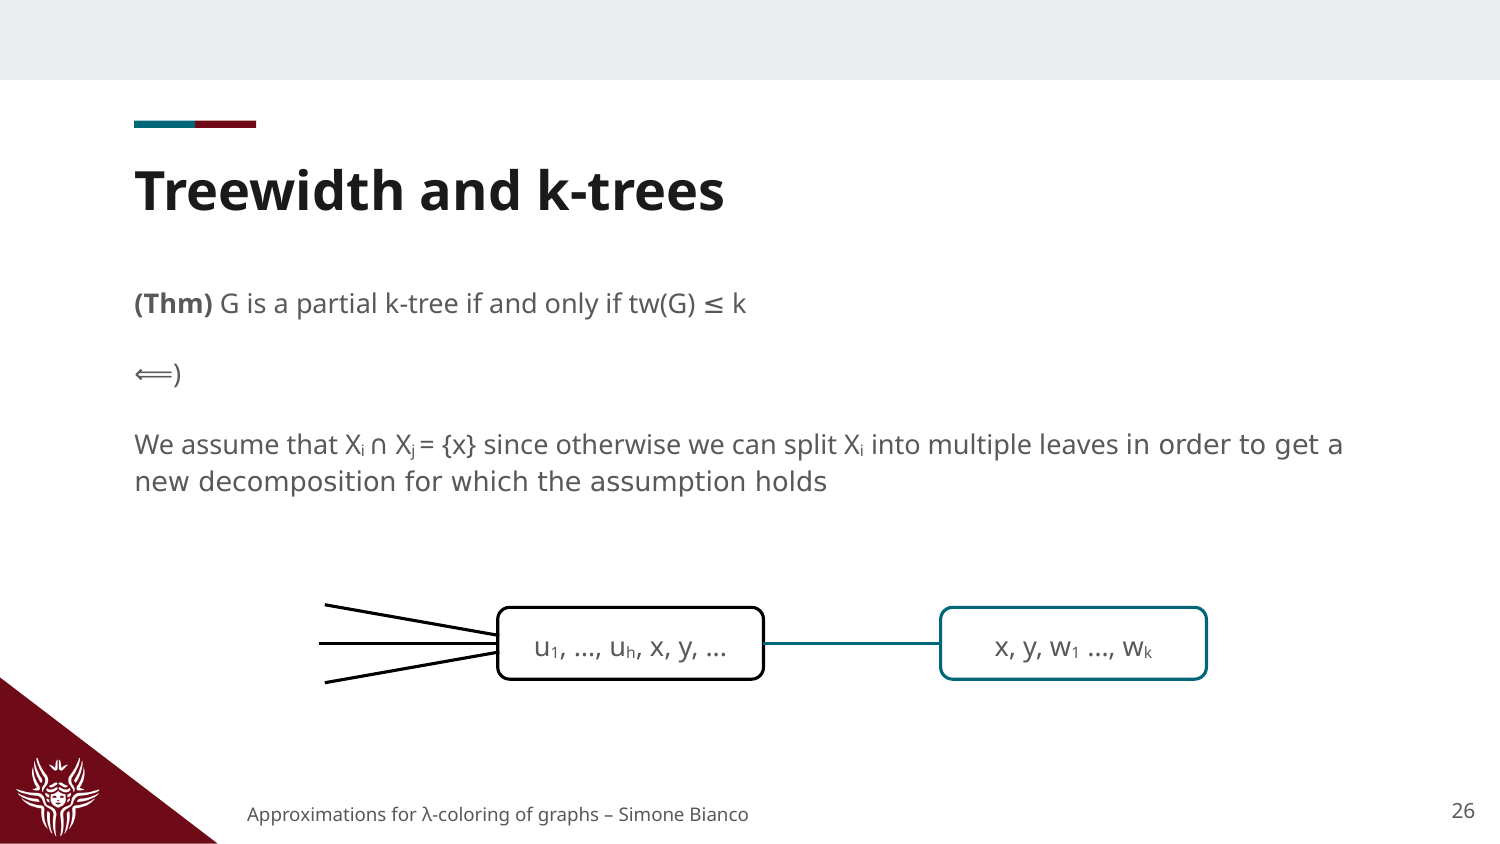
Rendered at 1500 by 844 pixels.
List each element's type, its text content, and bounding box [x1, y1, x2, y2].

text_box u1, …, uh, x, y, ... [497, 607, 764, 680]
text_box Approximations for λ-coloring of graphs – Simone Bianco [232, 783, 1193, 839]
list (Thm) G is a partial k-tree if and only if tw(G) ≤ k ⟸) We assume that Xi ∩ Xj = {x} since otherwise we can split Xi into multiple leaves in order to get a new decomposition for which the assumption holds [119, 266, 1418, 637]
slide_number [1400, 779, 1491, 844]
picture [16, 758, 100, 839]
text_box x, y, w1 …, wk [940, 607, 1207, 680]
title Treewidth and k-trees [119, 141, 1381, 230]
